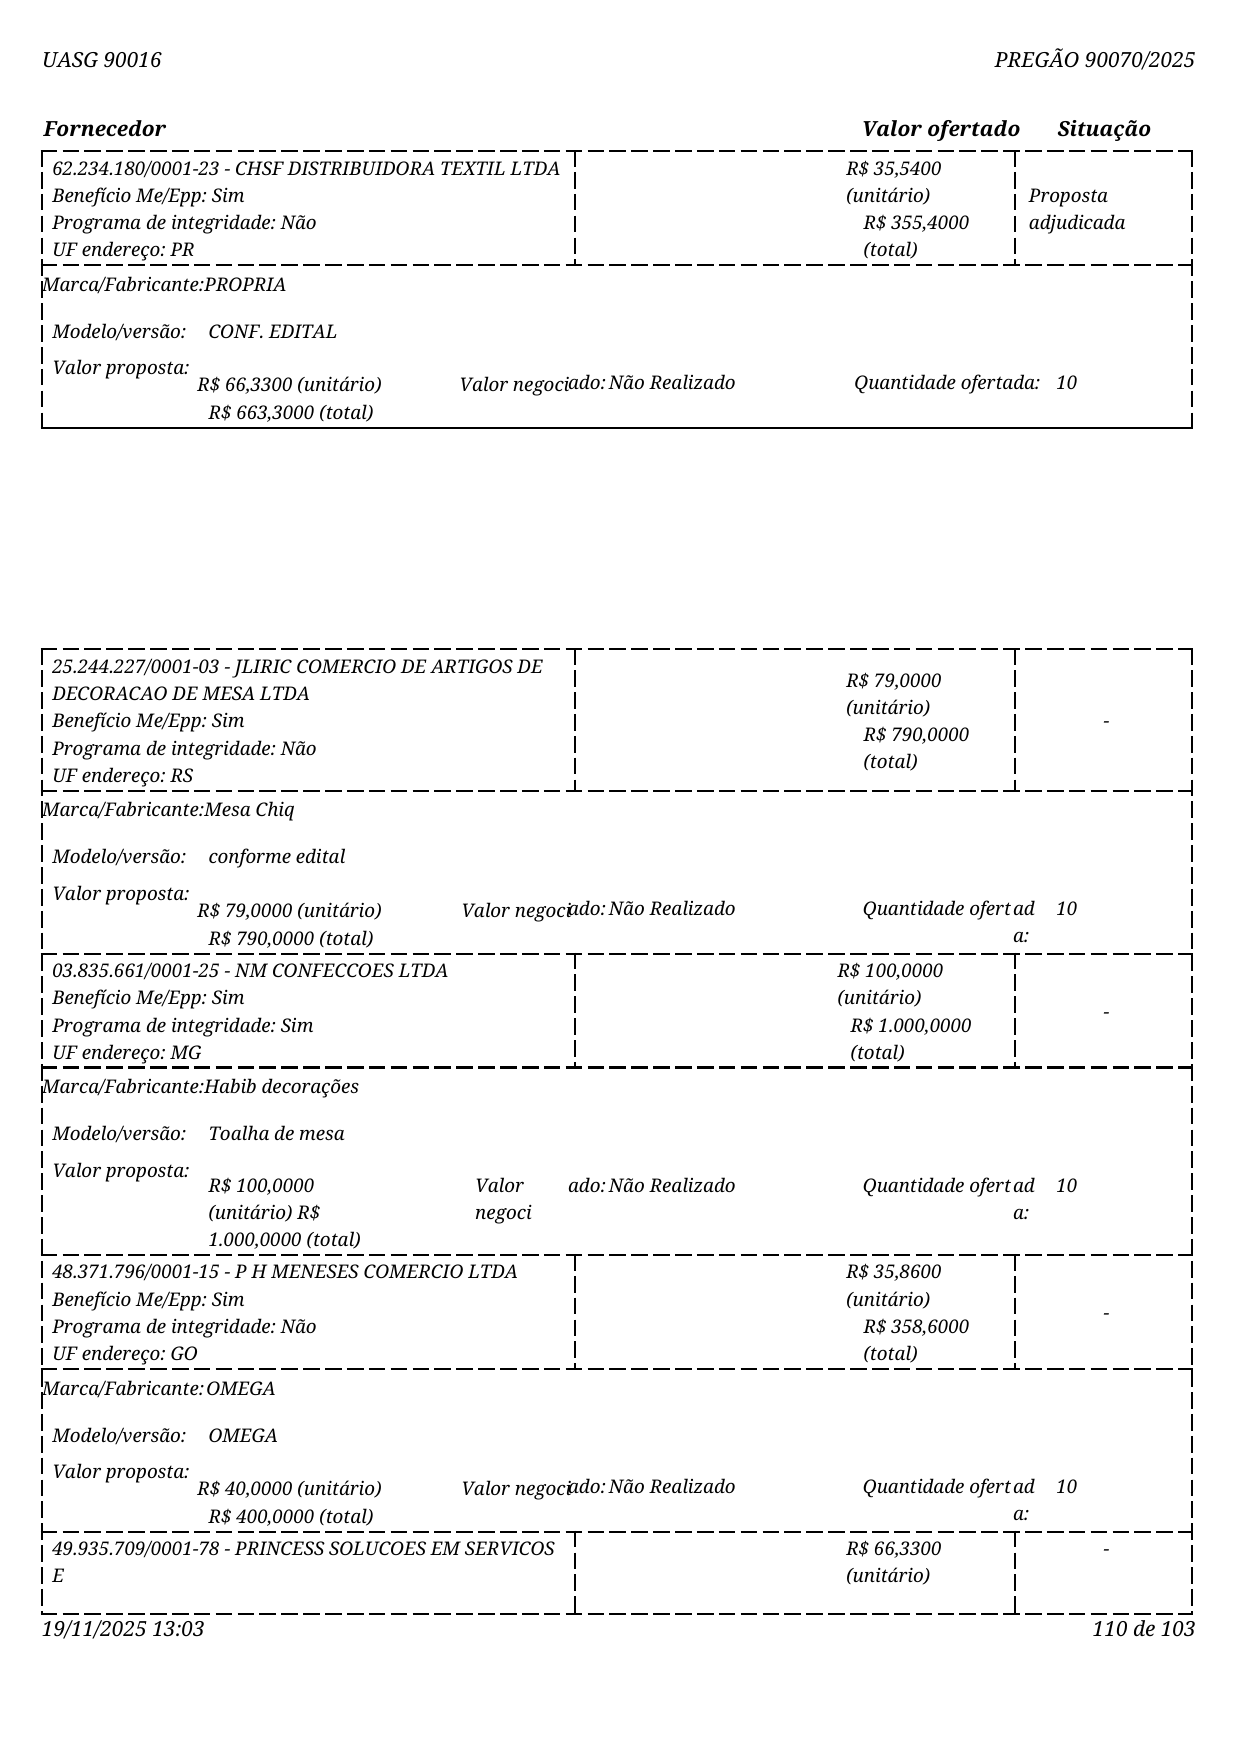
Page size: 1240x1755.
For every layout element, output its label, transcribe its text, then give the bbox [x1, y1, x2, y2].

table_cell [575, 1419, 837, 1468]
table_cell [1015, 953, 1098, 1066]
table_cell [575, 790, 837, 841]
table_header [575, 648, 837, 790]
table_cell R$ 66,3300 (unitário) Valor negoci R$ 663,3000 (total) [197, 365, 575, 427]
table_cell R$ 100,0000 (unitário) R$ 1.000,0000 (total) [197, 1167, 475, 1254]
table_cell [575, 953, 837, 1066]
table_cell 10 [1046, 1167, 1098, 1254]
table_cell ado: Não Realizado [575, 890, 837, 952]
table_cell ado: Não Realizado [575, 365, 837, 427]
table_cell - [1099, 1254, 1192, 1368]
table_cell - [1099, 953, 1192, 1066]
table_cell Quantidade ofert [837, 1167, 1014, 1254]
table_cell [1015, 1066, 1098, 1118]
table_cell [575, 1254, 837, 1368]
table_cell R$ 79,0000 (unitário) Valor negoci R$ 790,0000 (total) [197, 890, 575, 952]
table_cell [837, 790, 1014, 841]
table_cell [575, 1531, 837, 1612]
table_cell [1015, 790, 1098, 841]
table_cell 03.835.661/0001-25 - NM CONFECCOES LTDA Benefício Me/Epp: Sim Programa de integridade: Sim UF endereço: MG [42, 953, 475, 1066]
table_cell OMEGA [197, 1419, 575, 1468]
table_cell Toalha de mesa [197, 1118, 475, 1167]
table_cell ada: [1015, 890, 1046, 952]
table_cell [1015, 1118, 1098, 1167]
table_cell Quantidade ofertada: [837, 365, 1046, 427]
table_cell [837, 1368, 1014, 1419]
table_cell conforme edital [197, 841, 575, 890]
table_header Proposta adjudicada [1015, 150, 1192, 264]
table_cell ada: [1015, 1469, 1046, 1531]
table_cell [1015, 841, 1098, 890]
table_header [575, 150, 837, 264]
table_cell [1099, 790, 1192, 841]
table_cell 48.371.796/0001-15 - P H MENESES COMERCIO LTDA Benefício Me/Epp: Sim Programa de integridade: Não UF endereço: GO [42, 1254, 575, 1368]
table_cell Modelo/versão: Valor proposta: [42, 1419, 197, 1531]
table_cell [1015, 1419, 1098, 1468]
table_cell ado: Não Realizado [575, 1469, 837, 1531]
table_cell [575, 315, 837, 365]
table_cell [1099, 1419, 1192, 1468]
table_header [1015, 648, 1098, 790]
table_cell [1015, 1368, 1098, 1419]
table_cell R$ 40,0000 (unitário) Valor negoci R$ 400,0000 (total) [197, 1469, 575, 1531]
table_cell Valor negoci [475, 1167, 575, 1254]
table_cell 49.935.709/0001-78 - PRINCESS SOLUCOES EM SERVICOS E [42, 1531, 575, 1612]
table_cell [1099, 1469, 1192, 1531]
table_cell [1099, 1066, 1192, 1118]
table_cell [575, 1118, 837, 1167]
table_cell 10 [1046, 365, 1192, 427]
table_cell [1099, 1368, 1192, 1419]
table_cell [1099, 890, 1192, 952]
table_cell CONF. EDITAL [197, 315, 575, 365]
table_header - [1099, 648, 1192, 790]
table_cell Marca/Fabricante: OMEGA [42, 1368, 575, 1419]
table_cell 10 [1046, 890, 1098, 952]
table_cell R$ 66,3300 (unitário) [837, 1531, 1014, 1612]
table_cell [837, 1419, 1014, 1468]
table_cell Modelo/versão: Valor proposta: [42, 1118, 197, 1254]
table_cell Quantidade ofert [837, 1469, 1014, 1531]
table_cell R$ 35,8600 (unitário) R$ 358,6000 (total) [837, 1254, 1014, 1368]
table_header R$ 79,0000 (unitário) R$ 790,0000 (total) [837, 648, 1014, 790]
table_cell Modelo/versão: Valor proposta: [42, 315, 197, 427]
table_cell [1099, 841, 1192, 890]
table_cell - [1099, 1531, 1192, 1612]
table_cell Marca/Fabricante: Habib decorações [42, 1066, 475, 1118]
table_header 62.234.180/0001-23 - CHSF DISTRIBUIDORA TEXTIL LTDA Benefício Me/Epp: Sim Programa de integridade: Não UF endereço: PR [42, 150, 575, 264]
table_header 25.244.227/0001-03 - JLIRIC COMERCIO DE ARTIGOS DE DECORACAO DE MESA LTDA Benefício Me/Epp: Sim Programa de integridade: Não UF endereço: RS [42, 648, 575, 790]
table_cell Quantidade ofert [837, 890, 1014, 952]
table_cell [1099, 1167, 1192, 1254]
table_cell [475, 1118, 575, 1167]
table_cell 10 [1046, 1469, 1098, 1531]
table_cell [575, 1066, 837, 1118]
table_cell [475, 953, 575, 1066]
table_header R$ 35,5400 (unitário) R$ 355,4000 (total) [837, 150, 1014, 264]
table_cell [1099, 1118, 1192, 1167]
table_cell Marca/Fabricante: PROPRIA [42, 264, 575, 315]
table_cell [1015, 1254, 1098, 1368]
table_cell R$ 100,0000 (unitário) R$ 1.000,0000 (total) [837, 953, 1014, 1066]
table_cell [575, 264, 837, 315]
table_cell ado: Não Realizado [575, 1167, 837, 1254]
table_cell Modelo/versão: Valor proposta: [42, 841, 197, 952]
table_cell [575, 841, 837, 890]
table_cell [837, 315, 1192, 365]
table_cell [575, 1368, 837, 1419]
table_cell [837, 264, 1192, 315]
table_cell [475, 1066, 575, 1118]
table_cell [837, 1118, 1014, 1167]
table_cell ada: [1015, 1167, 1046, 1254]
table_cell [1015, 1531, 1098, 1612]
table_cell [837, 1066, 1014, 1118]
table_cell [837, 841, 1014, 890]
table_cell Marca/Fabricante: Mesa Chiq [42, 790, 575, 841]
